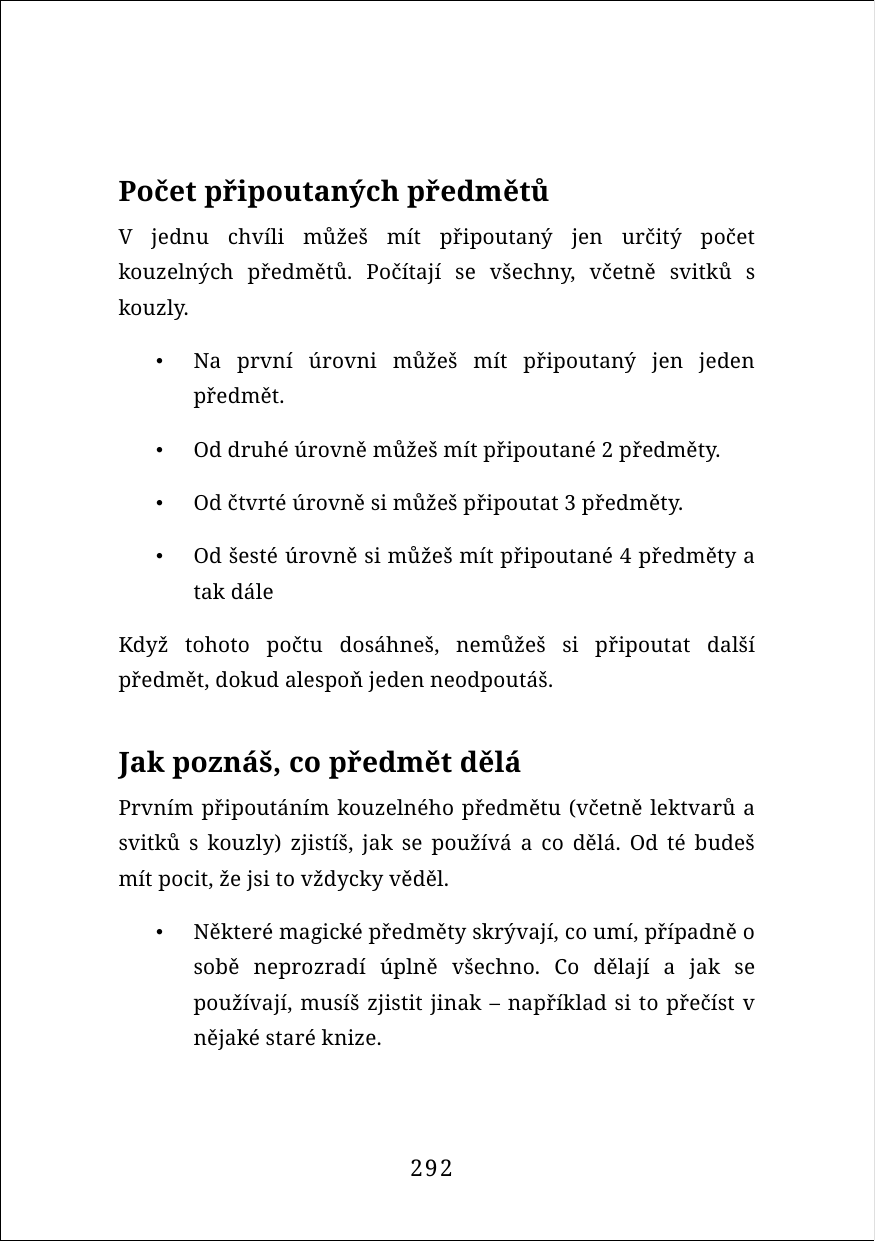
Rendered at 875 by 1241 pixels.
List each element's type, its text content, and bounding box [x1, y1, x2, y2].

text Prvním připoutáním kouzelného předmětu (včetně lektvarů a svitků s kouzly) zjistíš, jak se používá a co dělá. Od té budeš mít pocit, že jsi to vždycky věděl. [118, 793, 756, 892]
text V jednu chvíli můžeš mít připoutaný jen určitý počet kouzelných předmětů. Počítají se všechny, včetně svitků s kouzly. [118, 222, 756, 321]
subtitle Počet připoutaných předmětů [118, 172, 756, 210]
text Když tohoto počtu dosáhneš, nemůžeš si připoutat další předmět, dokud alespoň jeden neodpoutáš. [118, 630, 756, 694]
subtitle Jak poznáš, co předmět dělá [118, 742, 756, 781]
list Od šesté úrovně si můžeš mít připoutané 4 předměty a tak dále [156, 541, 756, 605]
list Od čtvrté úrovně si můžeš připoutat 3 předměty. [156, 488, 756, 517]
list Od druhé úrovně můžeš mít připoutané 2 předměty. [156, 435, 756, 463]
list Na první úrovni můžeš mít připoutaný jen jeden předmět. [156, 346, 756, 410]
list Některé magické předměty skrývají, co umí, případně o sobě neprozradí úplně všechno. Co dělají a jak se používají, musíš zjistit jinak – například si to přečíst v nějaké staré knize. [156, 917, 756, 1052]
